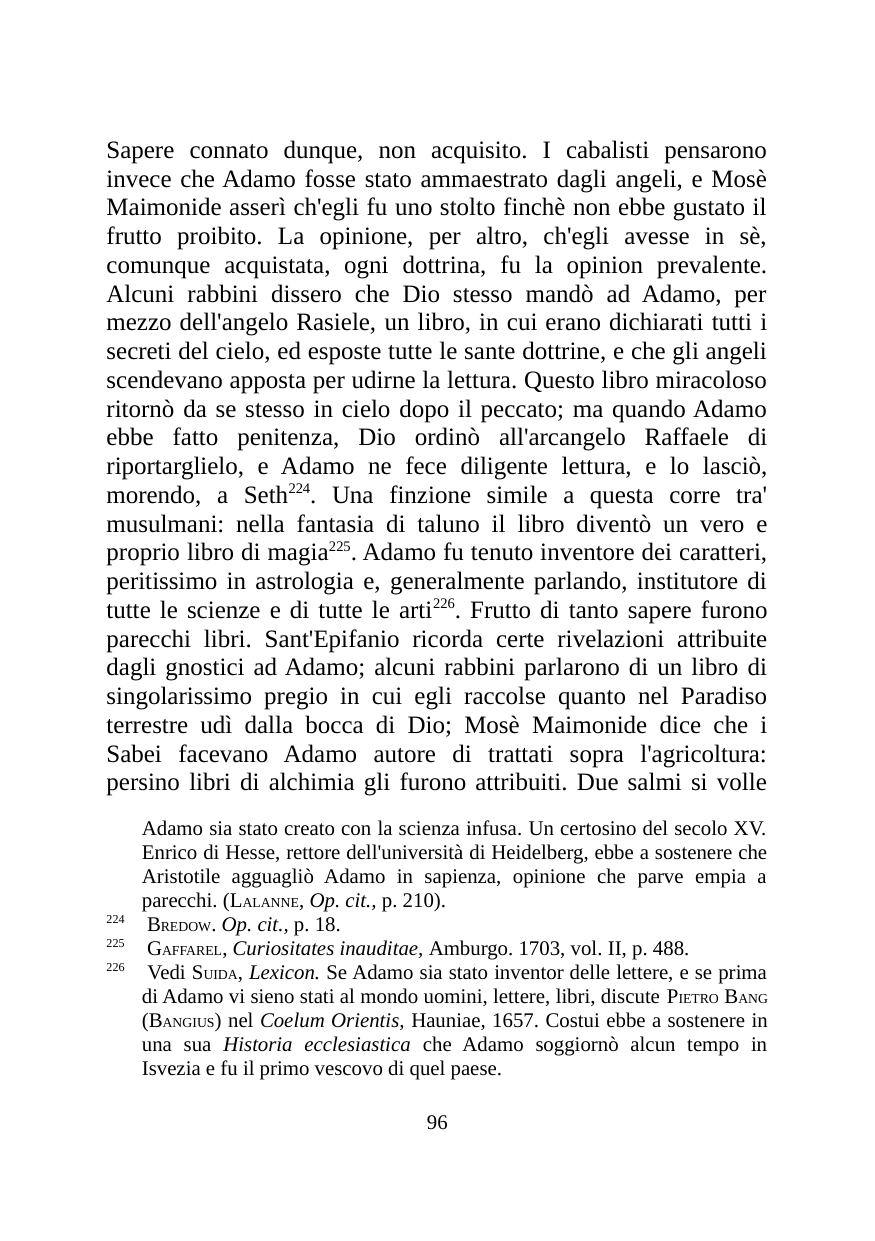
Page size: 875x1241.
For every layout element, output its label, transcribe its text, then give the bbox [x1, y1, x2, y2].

text Gaffarel, Curiositates inauditae, Amburgo. 1703, vol. II, p. 488. [106, 936, 768, 960]
text Bredow. Op. cit., p. 18. [106, 912, 768, 936]
text Vedi Suida, Lexicon. Se Adamo sia stato inventor delle lettere, e se prima di Adamo vi sieno stati al mondo uomini, lettere, libri, discute Pietro Bang (Bangius) nel Coelum Orientis, Hauniae, 1657. Costui ebbe a sostenere in una sua Historia ecclesiastica che Adamo soggiornò alcun tempo in Isvezia e fu il primo vescovo di quel paese. [106, 960, 768, 1080]
text Sapere connato dunque, non acquisito. I cabalisti pensarono invece che Adamo fosse stato ammaestrato dagli angeli, e Mosè Maimonide asserì ch'egli fu uno stolto finchè non ebbe gustato il frutto proibito. La opinione, per altro, ch'egli avesse in sè, comunque acquistata, ogni dottrina, fu la opinion prevalente. Alcuni rabbini dissero che Dio stesso mandò ad Adamo, per mezzo dell'angelo Rasiele, un libro, in cui erano dichiarati tutti i secreti del cielo, ed esposte tutte le sante dottrine, e che gli angeli scendevano apposta per udirne la lettura. Questo libro miracoloso ritornò da se stesso in cielo dopo il peccato; ma quando Adamo ebbe fatto penitenza, Dio ordinò all'arcangelo Raffaele di riportarglielo, e Adamo ne fece diligente lettura, e lo lasciò, morendo, a Seth. Una finzione simile a questa corre tra' musulmani: nella fantasia di taluno il libro diventò un vero e proprio libro di magia. Adamo fu tenuto inventore dei caratteri, peritissimo in astrologia e, generalmente parlando, institutore di tutte le scienze e di tutte le arti. Frutto di tanto sapere furono parecchi libri. Sant'Epifanio ricorda certe rivelazioni attribuite dagli gnostici ad Adamo; alcuni rabbini parlarono di un libro di singolarissimo pregio in cui egli raccolse quanto nel Paradiso terrestre udì dalla bocca di Dio; Mosè Maimonide dice che i Sabei facevano Adamo autore di trattati sopra l'agricoltura: persino libri di alchimia gli furono attribuiti. Due salmi si volle [106, 135, 768, 796]
text Adamo sia stato creato con la scienza infusa. Un certosino del secolo XV. Enrico di Hesse, rettore dell'università di Heidelberg, ebbe a sostenere che Aristotile agguagliò Adamo in sapienza, opinione che parve empia a parecchi. (Lalanne, Op. cit., p. 210). [106, 816, 768, 912]
